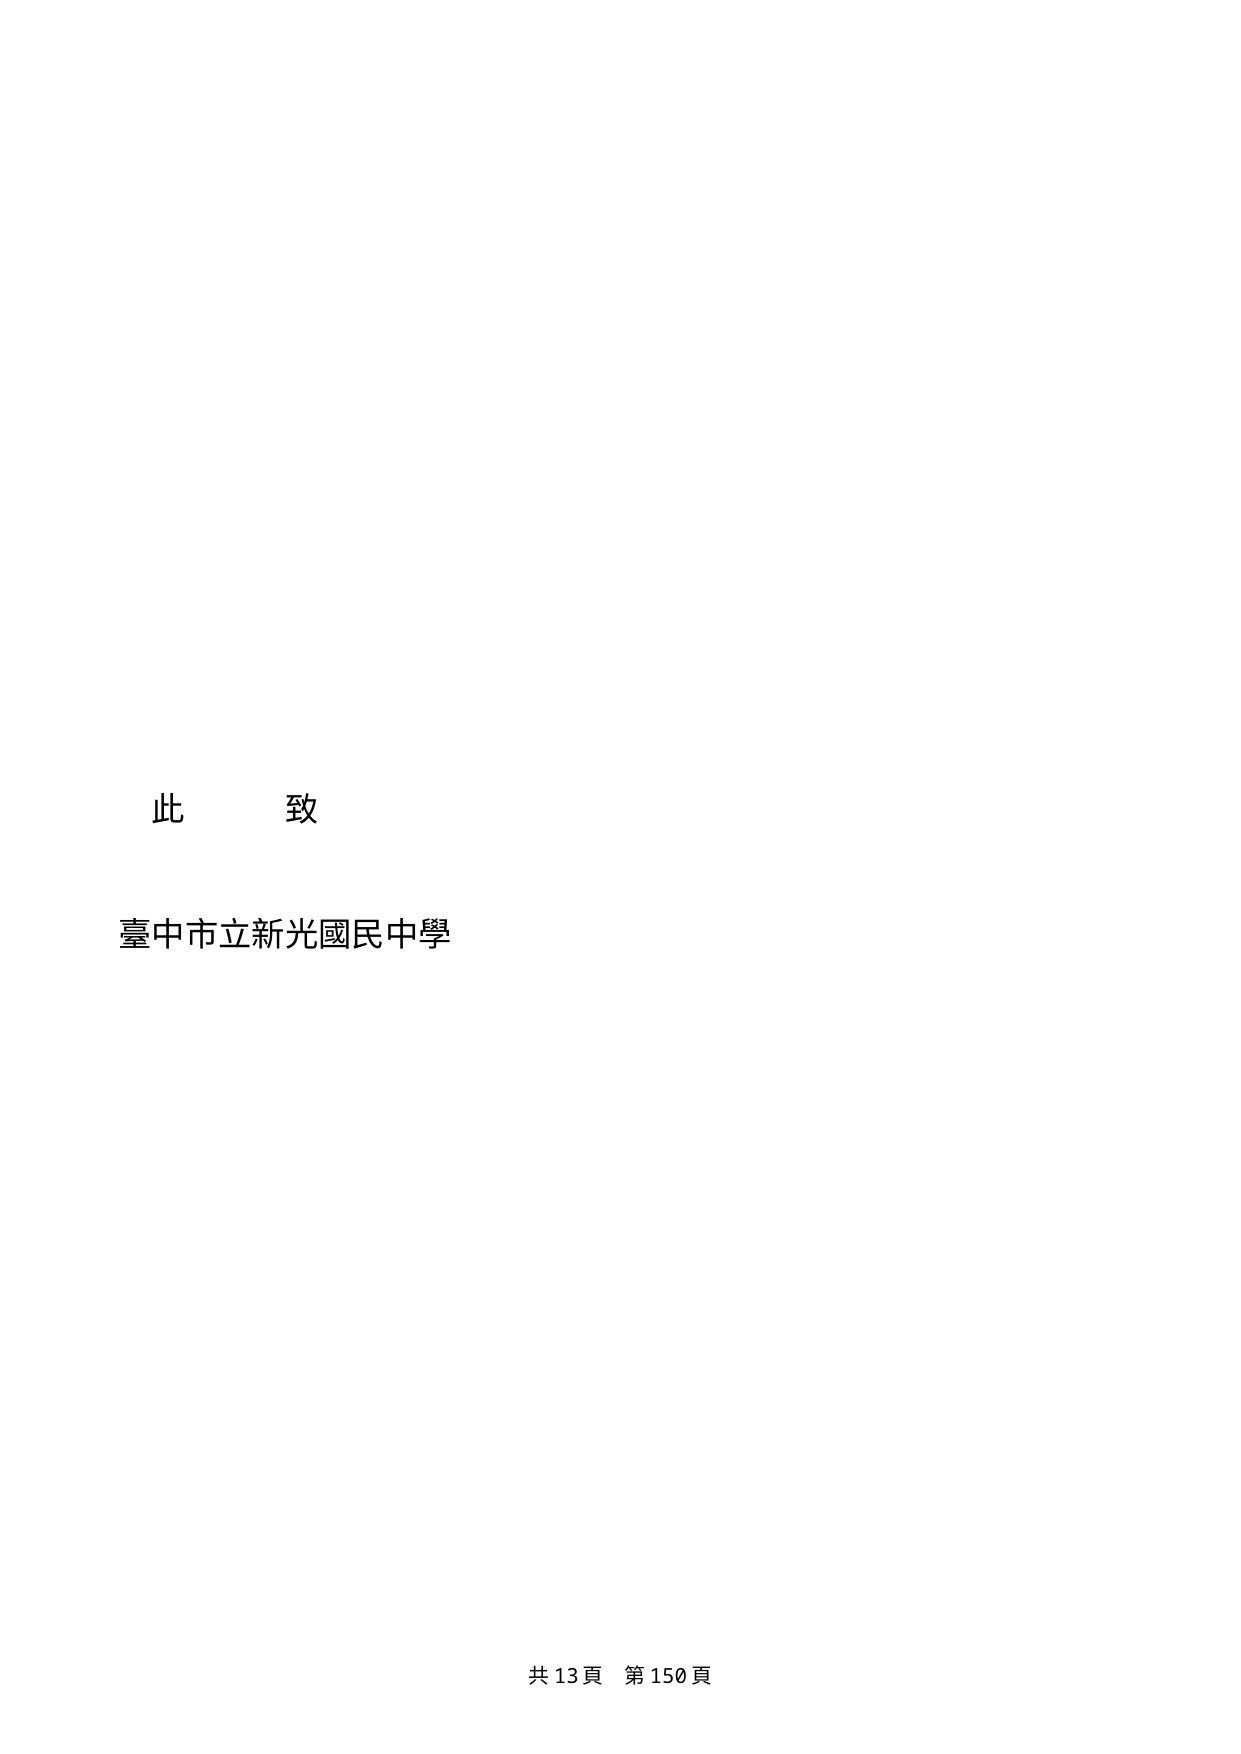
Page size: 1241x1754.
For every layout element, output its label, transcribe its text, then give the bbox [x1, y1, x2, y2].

text 臺中市立新光國民中學 [118, 891, 1122, 953]
text 此 致 [118, 766, 1122, 828]
